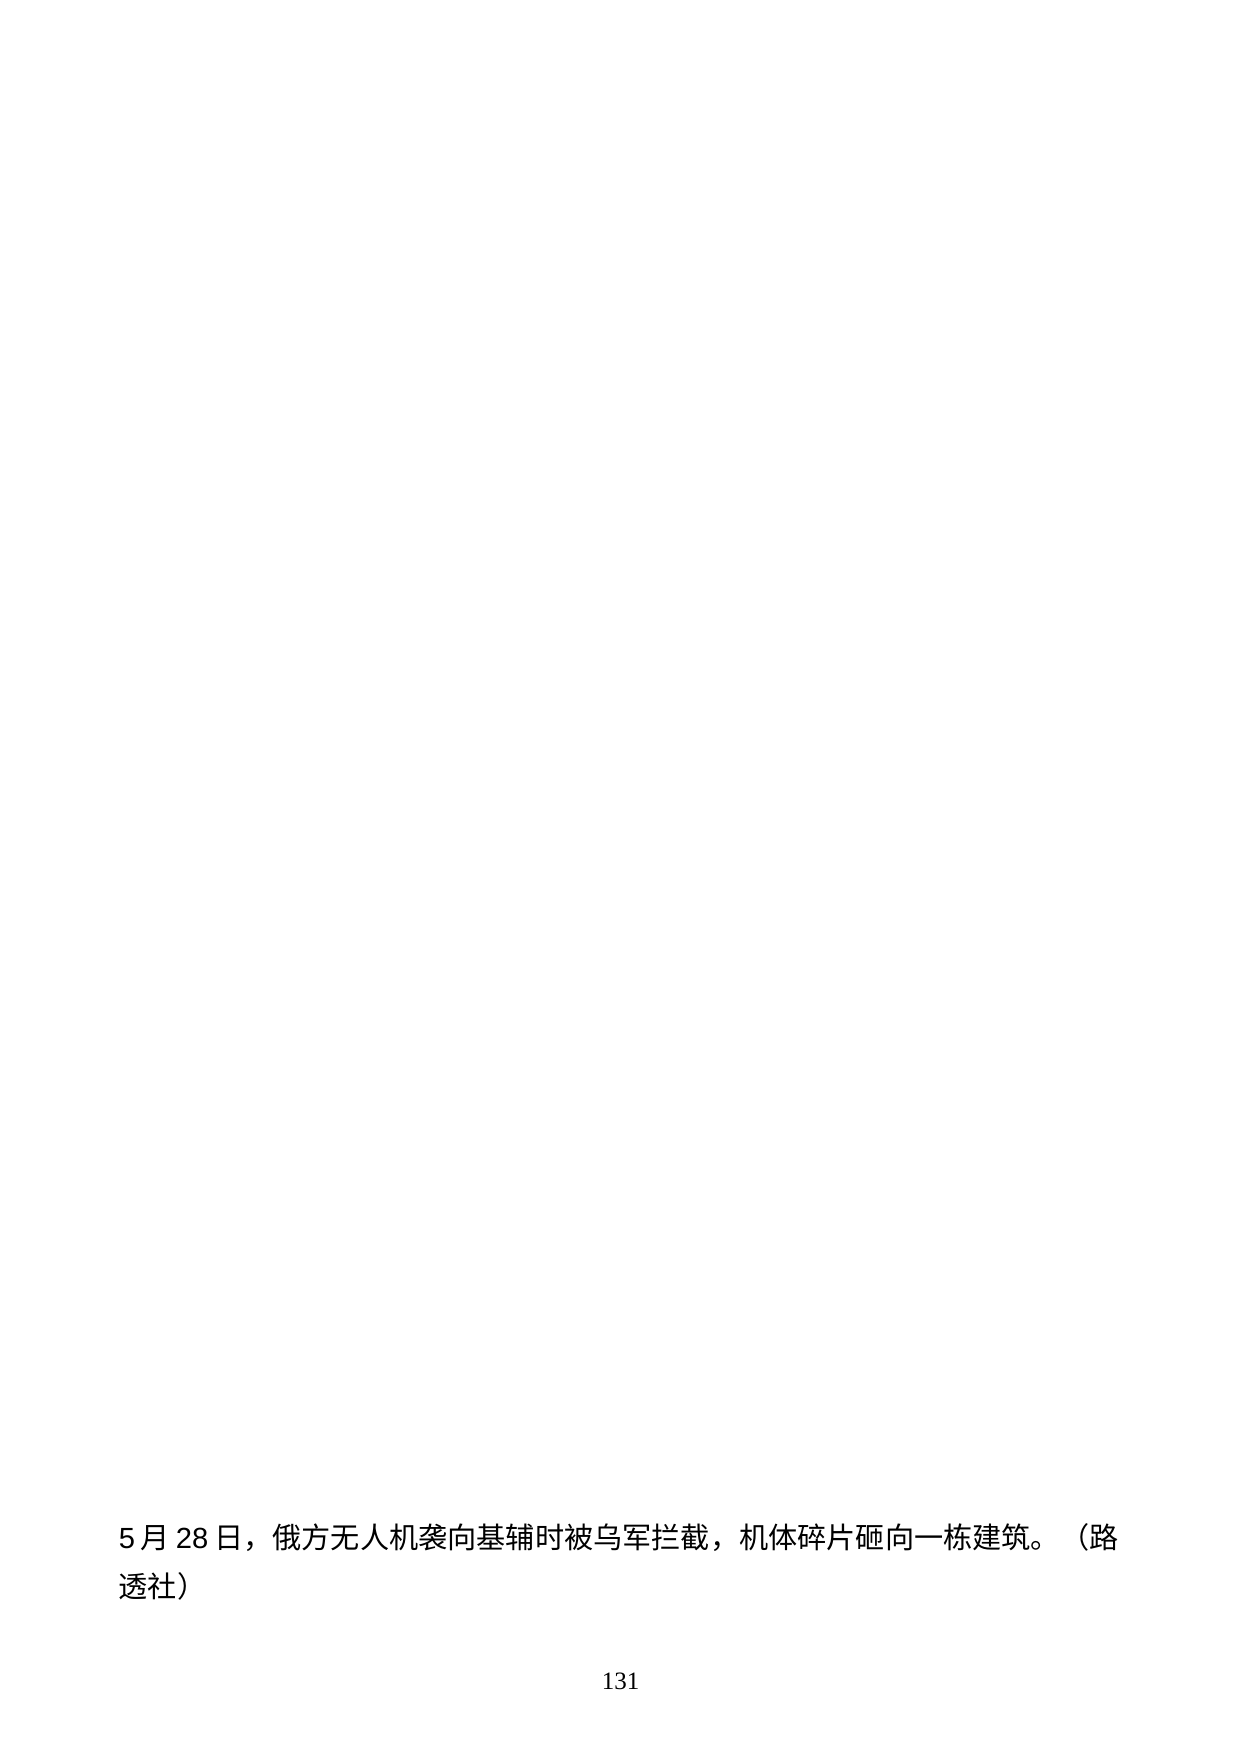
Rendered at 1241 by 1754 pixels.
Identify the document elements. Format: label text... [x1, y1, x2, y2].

text 5月28日，俄方无人机袭向基辅时被乌军拦截，机体碎片砸向一栋建筑。（路透社） [118, 118, 1122, 1606]
